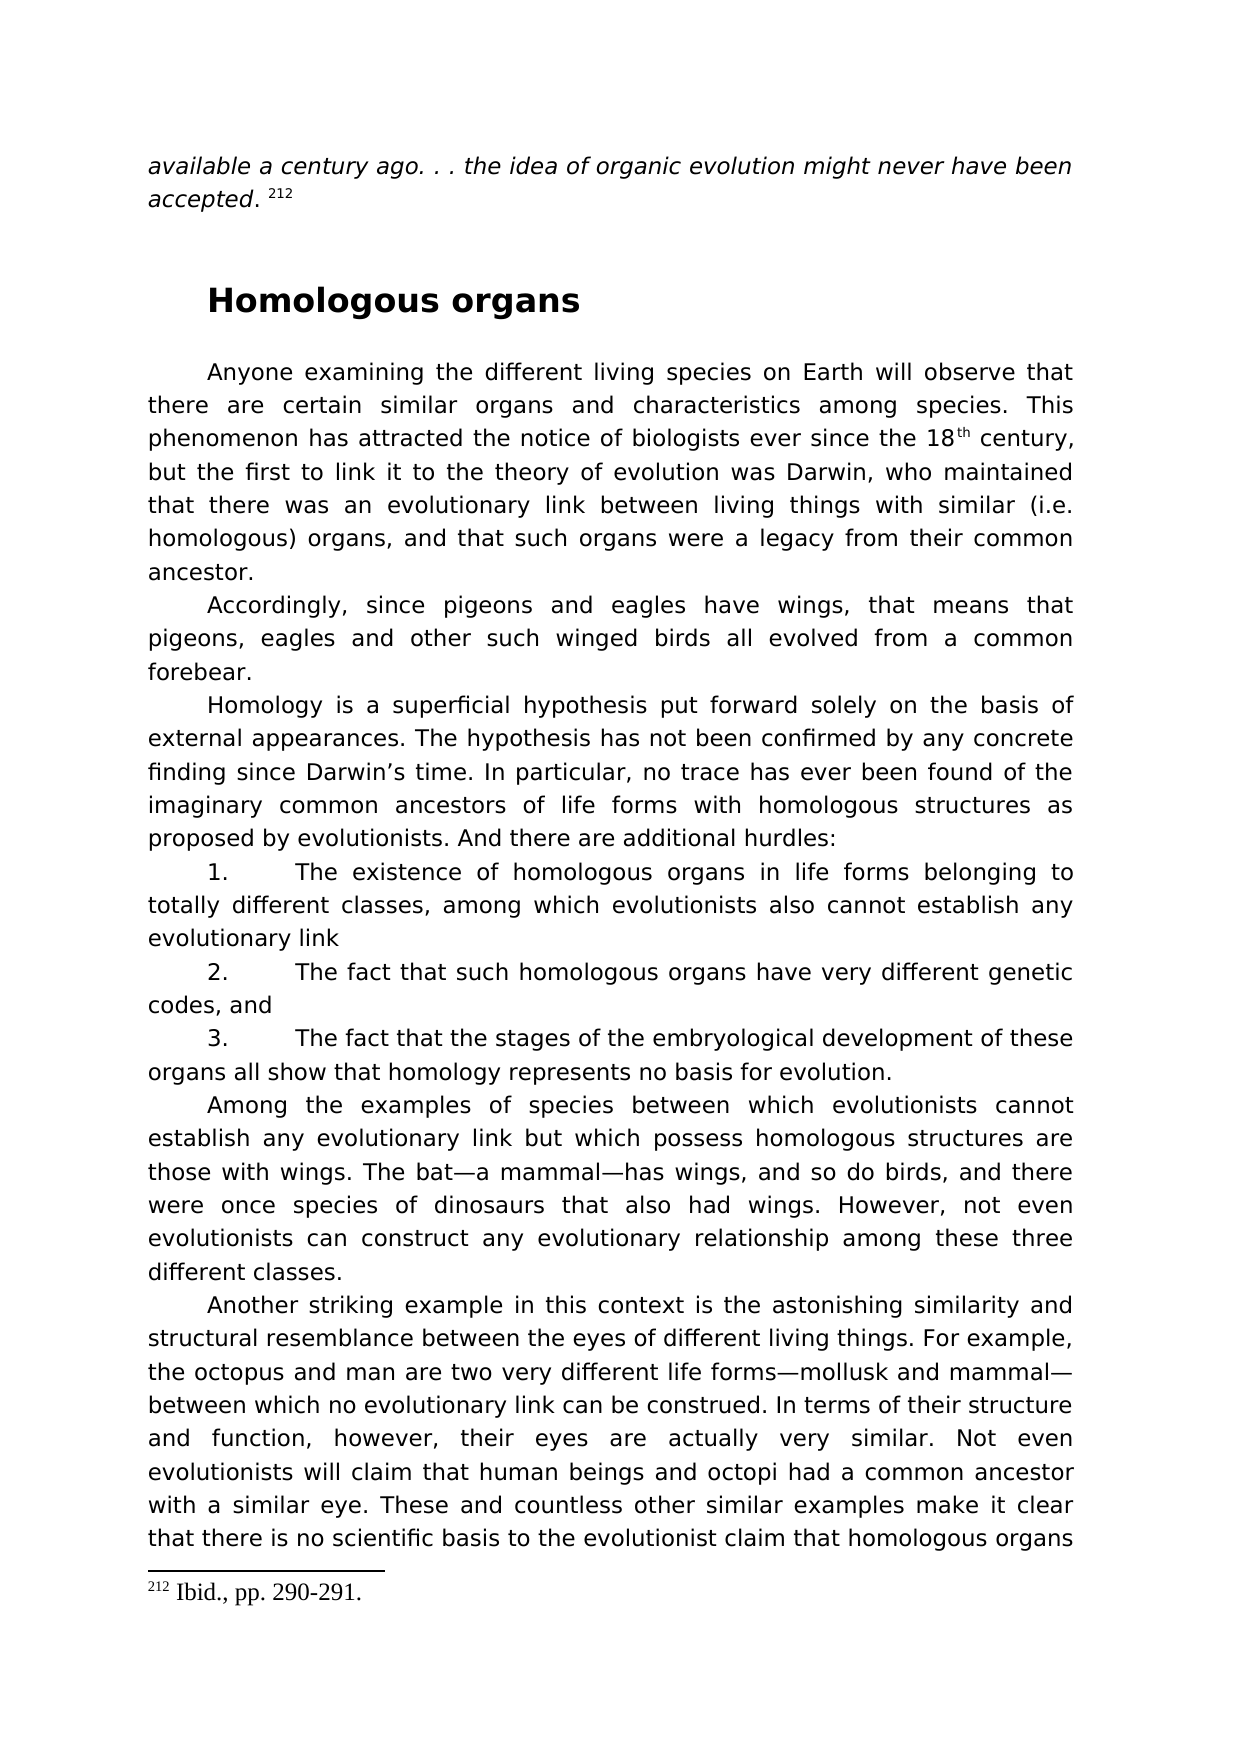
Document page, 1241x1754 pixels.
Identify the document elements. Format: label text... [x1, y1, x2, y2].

list The existence of homologous organs in life forms belonging to totally different classes, among which evolutionists also cannot establish any evolutionary link [148, 853, 1075, 953]
list The fact that such homologous organs have very different genetic codes, and [148, 953, 1075, 1020]
list The fact that the stages of the embryological development of these organs all show that homology represents no basis for evolution. [148, 1020, 1075, 1087]
text Ibid., pp. 290-291. [148, 1577, 1092, 1606]
text Homology is a superficial hypothesis put forward solely on the basis of external appearances. The hypothesis has not been confirmed by any concrete finding since Darwin’s time. In particular, no trace has ever been found of the imaginary common ancestors of life forms with homologous structures as proposed by evolutionists. And there are additional hurdles: [148, 687, 1075, 853]
text available a century ago. . . the idea of organic evolution might never have been accepted. [148, 148, 1075, 214]
text Anyone examining the different living species on Earth will observe that there are certain similar organs and characteristics among species. This phenomenon has attracted the notice of biologists ever since the 18th century, but the first to link it to the theory of evolution was Darwin, who maintained that there was an evolutionary link between living things with similar (i.e. homologous) organs, and that such organs were a legacy from their common ancestor. [148, 353, 1075, 587]
text Another striking example in this context is the astonishing similarity and structural resemblance between the eyes of different living things. For example, the octopus and man are two very different life forms—mollusk and mammal—between which no evolutionary link can be construed. In terms of their structure and function, however, their eyes are actually very similar. Not even evolutionists will claim that human beings and octopi had a common ancestor with a similar eye. These and countless other similar examples make it clear that there is no scientific basis to the evolutionist claim that homologous organs [148, 1287, 1075, 1553]
text Homologous organs [148, 281, 1075, 320]
text Accordingly, since pigeons and eagles have wings, that means that pigeons, eagles and other such winged birds all evolved from a common forebear. [148, 587, 1075, 687]
text Among the examples of species between which evolutionists cannot establish any evolutionary link but which possess homologous structures are those with wings. The bat—a mammal—has wings, and so do birds, and there were once species of dinosaurs that also had wings. However, not even evolutionists can construct any evolutionary relationship among these three different classes. [148, 1087, 1075, 1287]
